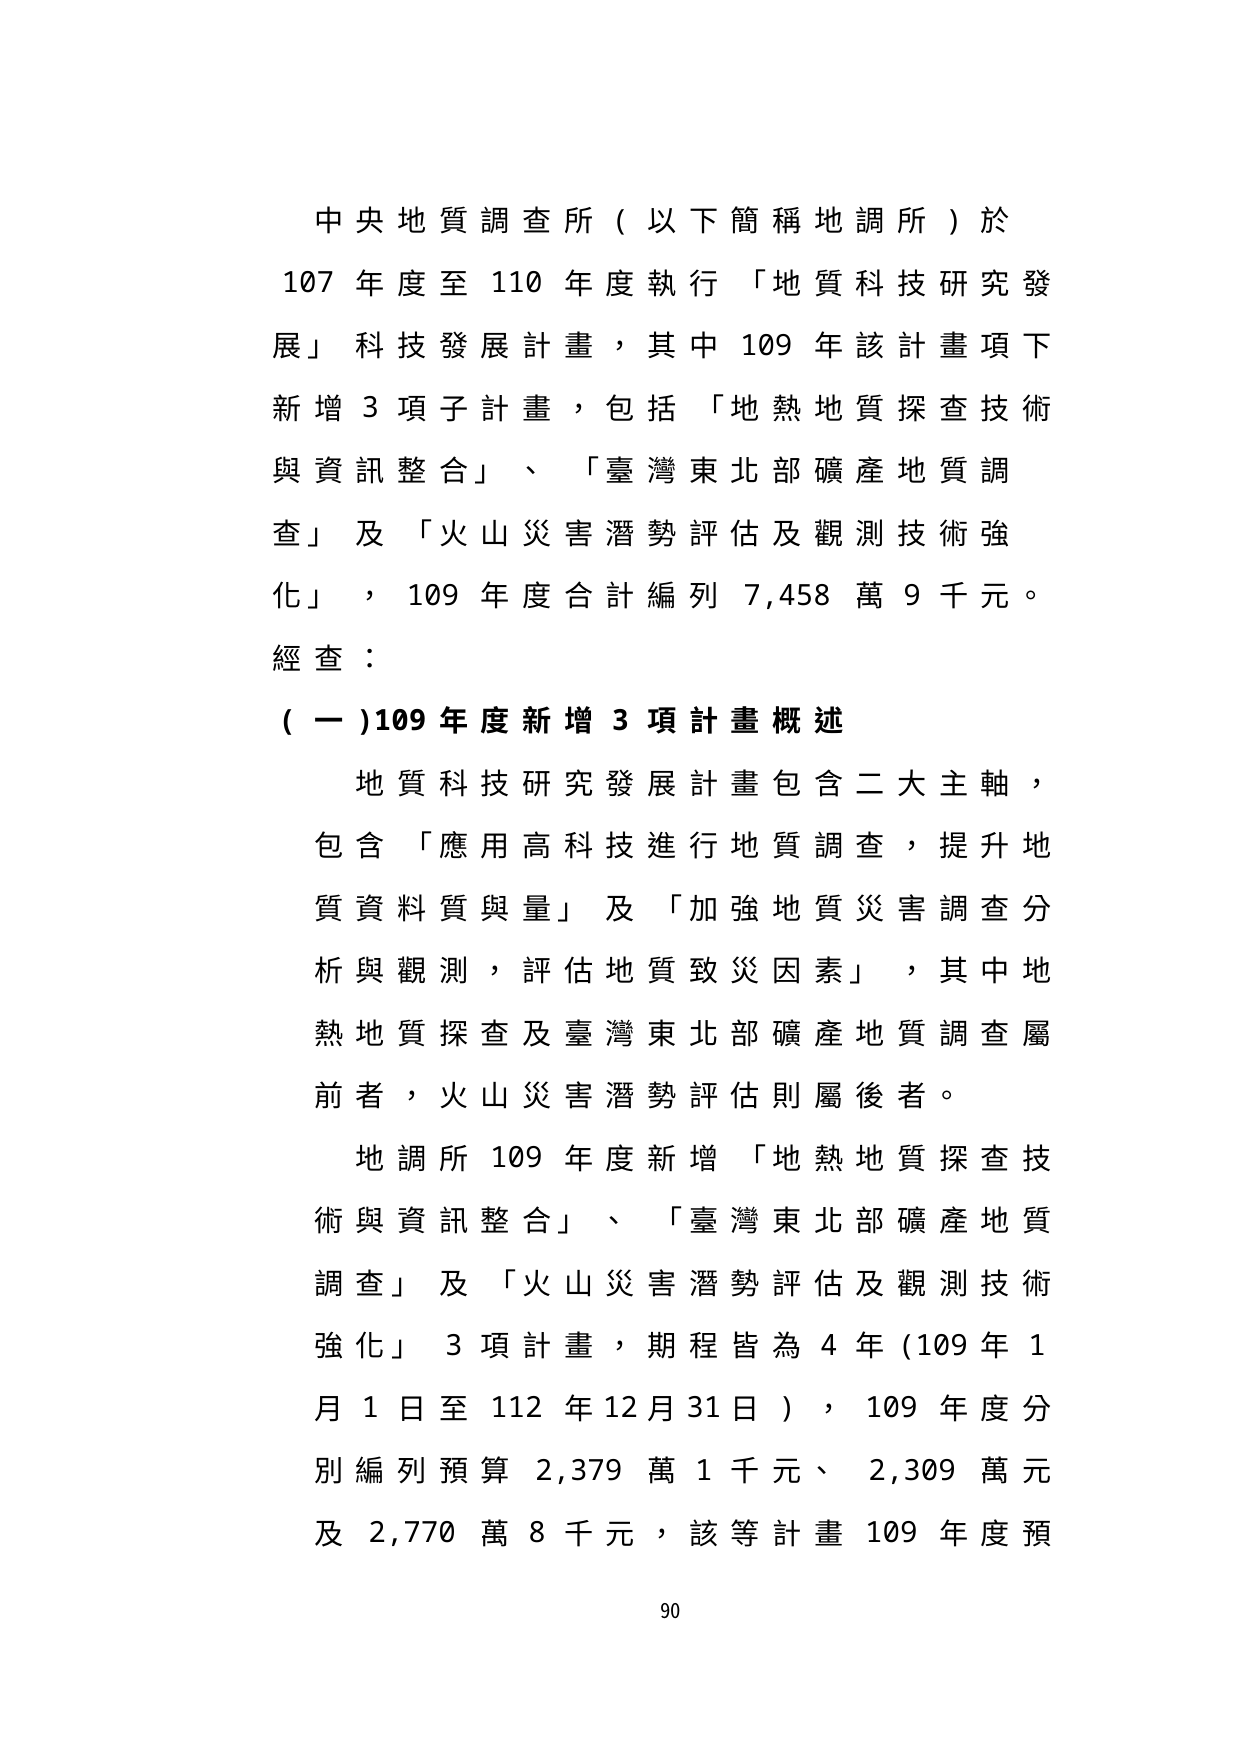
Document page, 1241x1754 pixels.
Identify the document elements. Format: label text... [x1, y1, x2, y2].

text (一)109年度新增3項計畫概述 [242, 677, 1058, 740]
text 地質科技研究發展計畫包含二大主軸，包含「應用高科技進行地質調查，提升地質資料質與量」及「加強地質災害調查分析與觀測，評估地質致災因素」，其中地熱地質探查及臺灣東北部礦產地質調查屬前者，火山災害潛勢評估則屬後者。 [271, 740, 1058, 1115]
text 地調所109年度新增「地熱地質探查技術與資訊整合」、「臺灣東北部礦產地質調查」及「火山災害潛勢評估及觀測技術強化」3項計畫，期程皆為4年(109年1月1日至112年12月31日)，109年度分別編列預算2,379萬1千元、2,309萬元及2,770萬8千元，該等計畫109年度預 [271, 1115, 1058, 1552]
text 中央地質調查所(以下簡稱地調所)於107年度至110年度執行「地質科技研究發展」科技發展計畫，其中109年該計畫項下新增3項子計畫，包括「地熱地質探查技術與資訊整合」、「臺灣東北部礦產地質調查」及「火山災害潛勢評估及觀測技術強化」，109年度合計編列7,458萬9千元。經查： [242, 177, 1058, 677]
